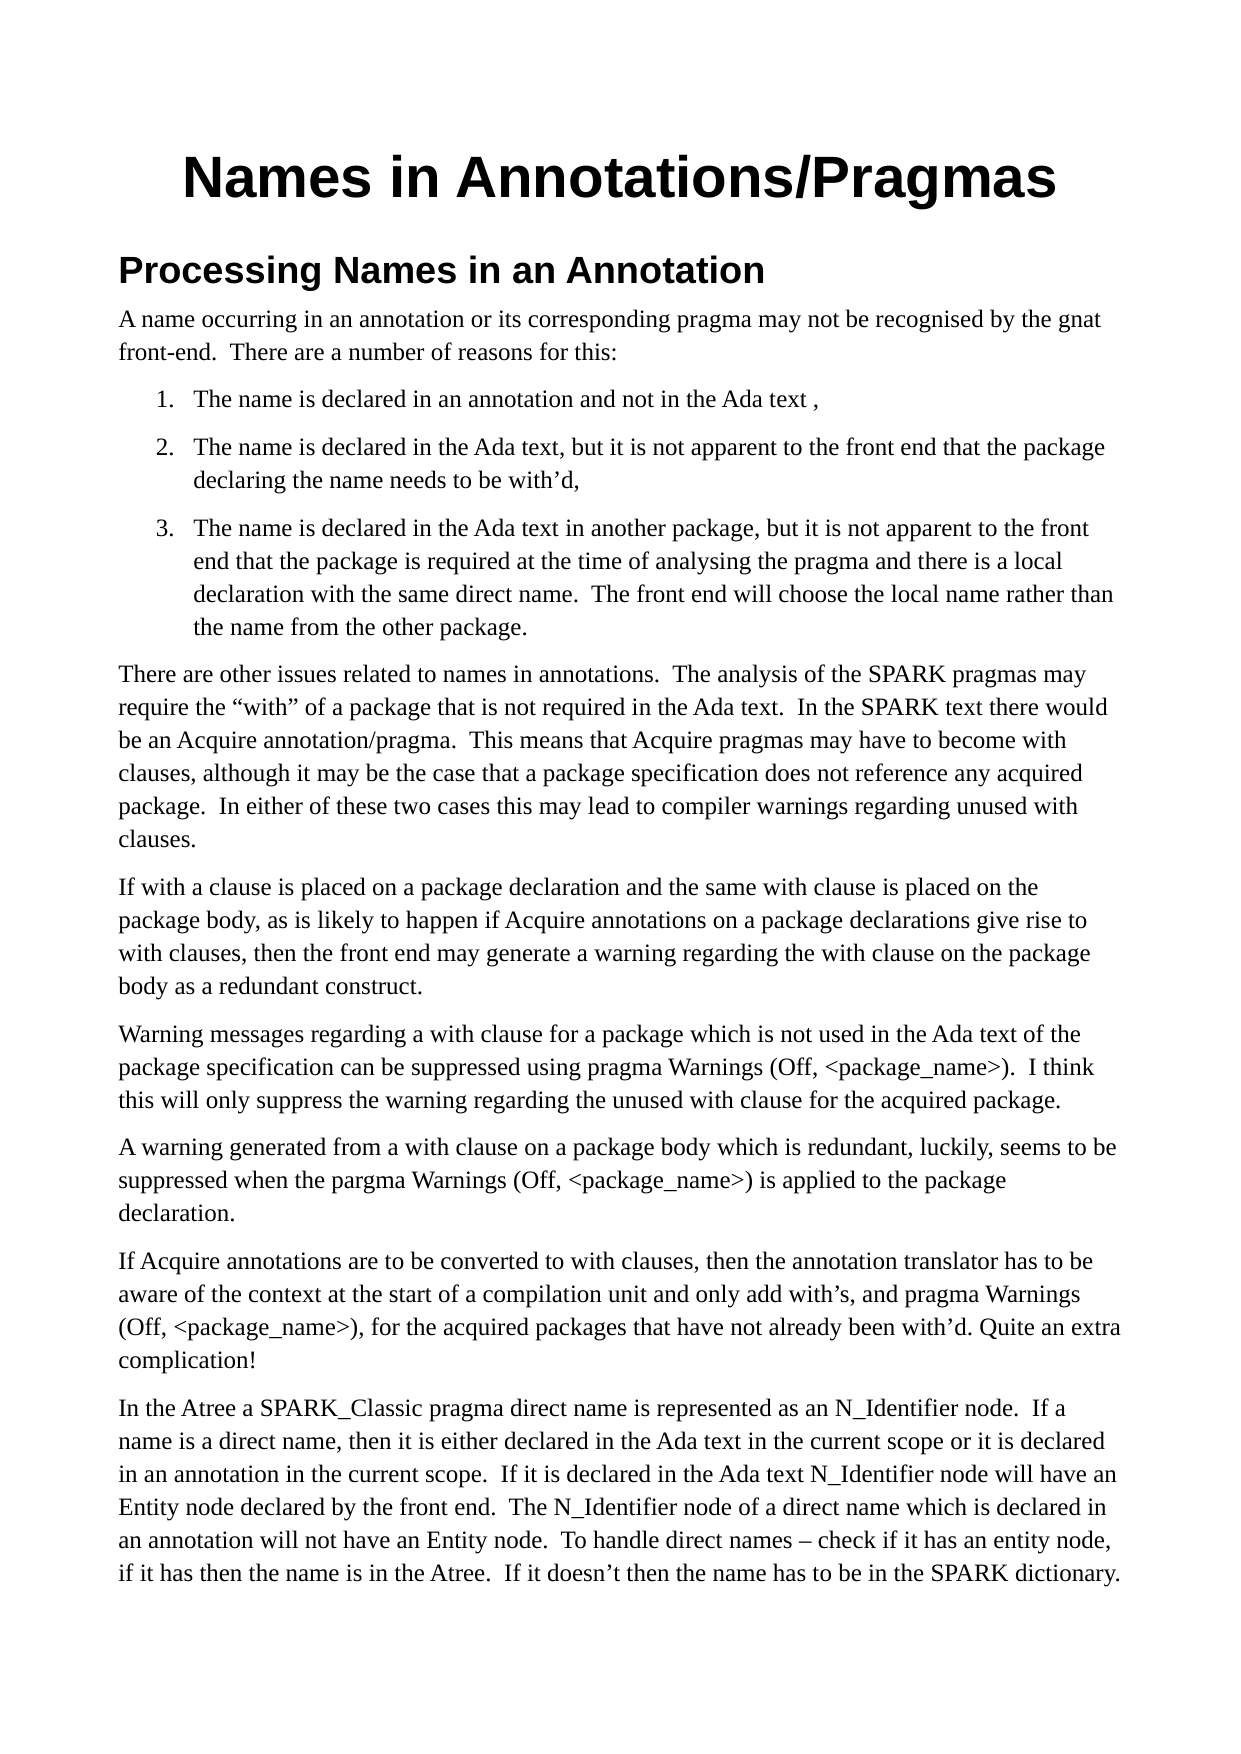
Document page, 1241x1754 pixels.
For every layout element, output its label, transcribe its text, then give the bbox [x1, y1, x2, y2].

text Warning messages regarding a with clause for a package which is not used in the Ada text of the package specification can be suppressed using pragma Warnings (Off, <package_name>). I think this will only suppress the warning regarding the unused with clause for the acquired package. [118, 1019, 1122, 1113]
list The name is declared in the Ada text in another package, but it is not apparent to the front end that the package is required at the time of analysing the pragma and there is a local declaration with the same direct name. The front end will choose the local name rather than the name from the other package. [156, 513, 1122, 641]
text A name occurring in an annotation or its corresponding pragma may not be recognised by the gnat front-end. There are a number of reasons for this: [118, 304, 1122, 366]
list The name is declared in an annotation and not in the Ada text , [156, 384, 1122, 413]
text There are other issues related to names in annotations. The analysis of the SPARK pragmas may require the “with” of a package that is not required in the Ada text. In the SPARK text there would be an Acquire annotation/pragma. This means that Acquire pragmas may have to become with clauses, although it may be the case that a package specification does not reference any acquired package. In either of these two cases this may lead to compiler warnings regarding unused with clauses. [118, 659, 1122, 853]
text If with a clause is placed on a package declaration and the same with clause is placed on the package body, as is likely to happen if Acquire annotations on a package declarations give rise to with clauses, then the front end may generate a warning regarding the with clause on the package body as a redundant construct. [118, 872, 1122, 1000]
text If Acquire annotations are to be converted to with clauses, then the annotation translator has to be aware of the context at the start of a compilation unit and only add with’s, and pragma Warnings (Off, <package_name>), for the acquired packages that have not already been with’d. Quite an extra complication! [118, 1246, 1122, 1374]
text A warning generated from a with clause on a package body which is redundant, luckily, seems to be suppressed when the pargma Warnings (Off, <package_name>) is applied to the package declaration. [118, 1132, 1122, 1227]
list The name is declared in the Ada text, but it is not apparent to the front end that the package declaring the name needs to be with’d, [156, 432, 1122, 494]
subtitle Processing Names in an Annotation [118, 248, 1122, 291]
title Names in Annotations/Pragmas [118, 143, 1122, 210]
text In the Atree a SPARK_Classic pragma direct name is represented as an N_Identifier node. If a name is a direct name, then it is either declared in the Ada text in the current scope or it is declared in an annotation in the current scope. If it is declared in the Ada text N_Identifier node will have an Entity node declared by the front end. The N_Identifier node of a direct name which is declared in an annotation will not have an Entity node. To handle direct names – check if it has an entity node, if it has then the name is in the Atree. If it doesn’t then the name has to be in the SPARK dictionary. [118, 1393, 1122, 1587]
